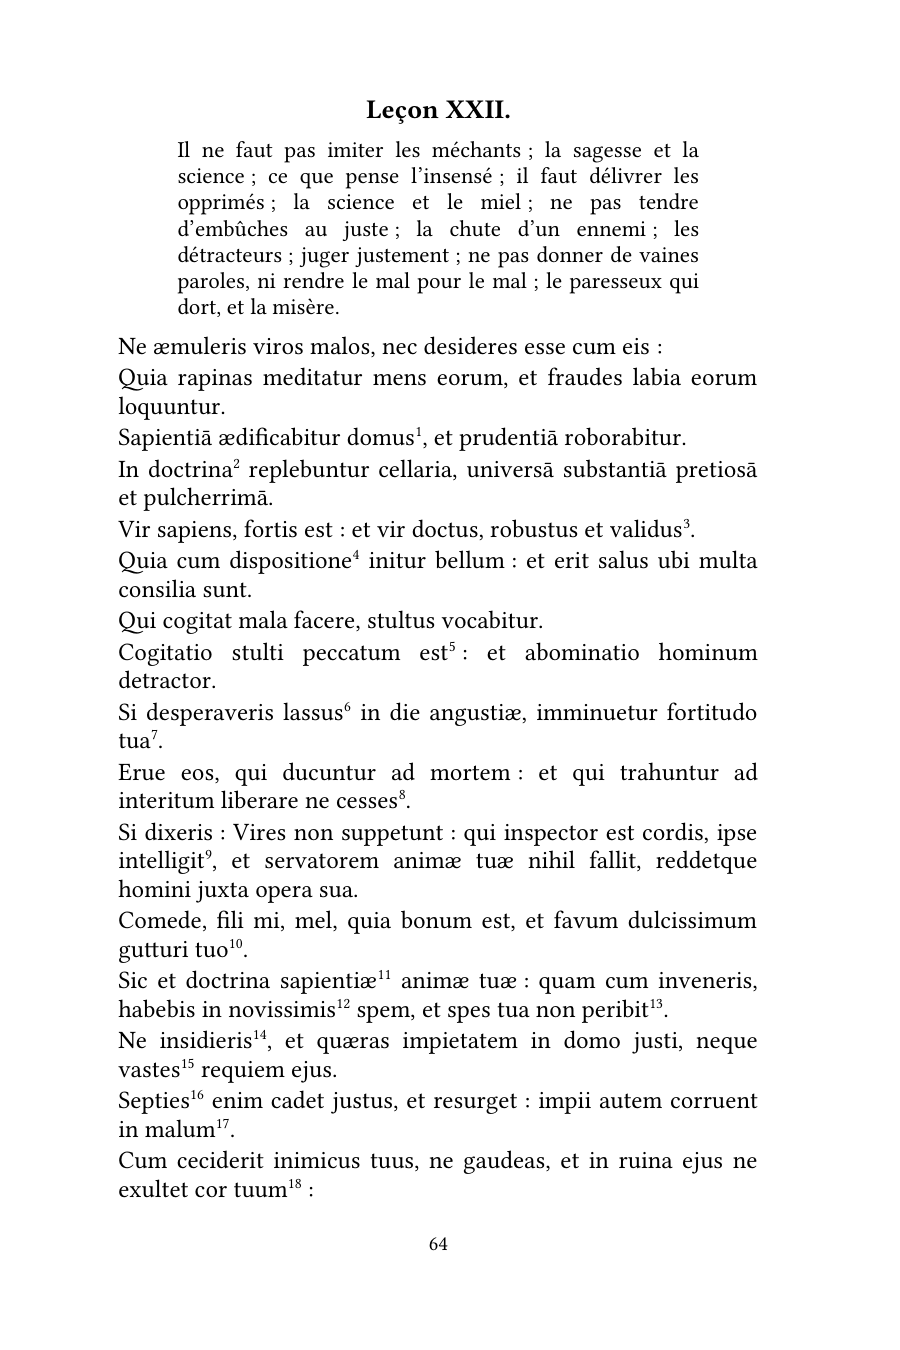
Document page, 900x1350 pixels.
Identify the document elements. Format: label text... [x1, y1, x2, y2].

text Ne æmuleris viros malos, nec desideres esse cum eis : [118, 332, 758, 361]
text In doctrina2 replebuntur cellaria, universā substantiā pretiosā et pulcherrimā. [118, 455, 758, 512]
text Vir sapiens, fortis est : et vir doctus, robustus et validus3. [118, 515, 758, 543]
text Septies16 enim cadet justus, et resurget : impii autem corruent in malum17. [118, 1086, 758, 1143]
text Ne insidieris14, et quæras impietatem in domo justi, neque vastes15 requiem ejus. [118, 1026, 758, 1083]
text Quia rapinas meditatur mens eorum, et fraudes labia eorum loquuntur. [118, 363, 758, 421]
text Qui cogitat mala facere, stultus vocabitur. [118, 606, 758, 635]
text Erue eos, qui ducuntur ad mortem : et qui trahuntur ad interitum liberare ne cesses8. [118, 758, 758, 815]
text Si desperaveris lassus6 in die angustiæ, imminuetur fortitudo tua7. [118, 698, 758, 755]
text Comede, fili mi, mel, quia bonum est, et favum dulcissimum gutturi tuo10. [118, 906, 758, 963]
text Sic et doctrina sapientiæ11 animæ tuæ : quam cum inveneris, habebis in novissimis12 spem, et spes tua non peribit13. [118, 966, 758, 1023]
text Quia cum dispositione4 initur bellum : et erit salus ubi multa consilia sunt. [118, 546, 758, 603]
text Leçon XXII. [118, 94, 758, 125]
text Cum ceciderit inimicus tuus, ne gaudeas, et in ruina ejus ne exultet cor tuum18 : [118, 1146, 758, 1203]
text Sapientiā ædificabitur domus1, et prudentiā roborabitur. [118, 423, 758, 452]
text Il ne faut pas imiter les méchants ; la sagesse et la science ; ce que pense l’insensé ; il faut délivrer les opprimés ; la science et le miel ; ne pas tendre d’embûches au juste ; la chute d’un ennemi ; les détracteurs ; juger justement ; ne pas donner de vaines paroles, ni rendre le mal pour le mal ; le paresseux qui dort, et la misère. [177, 137, 699, 320]
text Si dixeris : Vires non suppetunt : qui inspector est cordis, ipse intelligit9, et servatorem animæ tuæ nihil fallit, reddetque homini juxta opera sua. [118, 818, 758, 903]
text Cogitatio stulti peccatum est5 : et abominatio hominum detractor. [118, 638, 758, 695]
